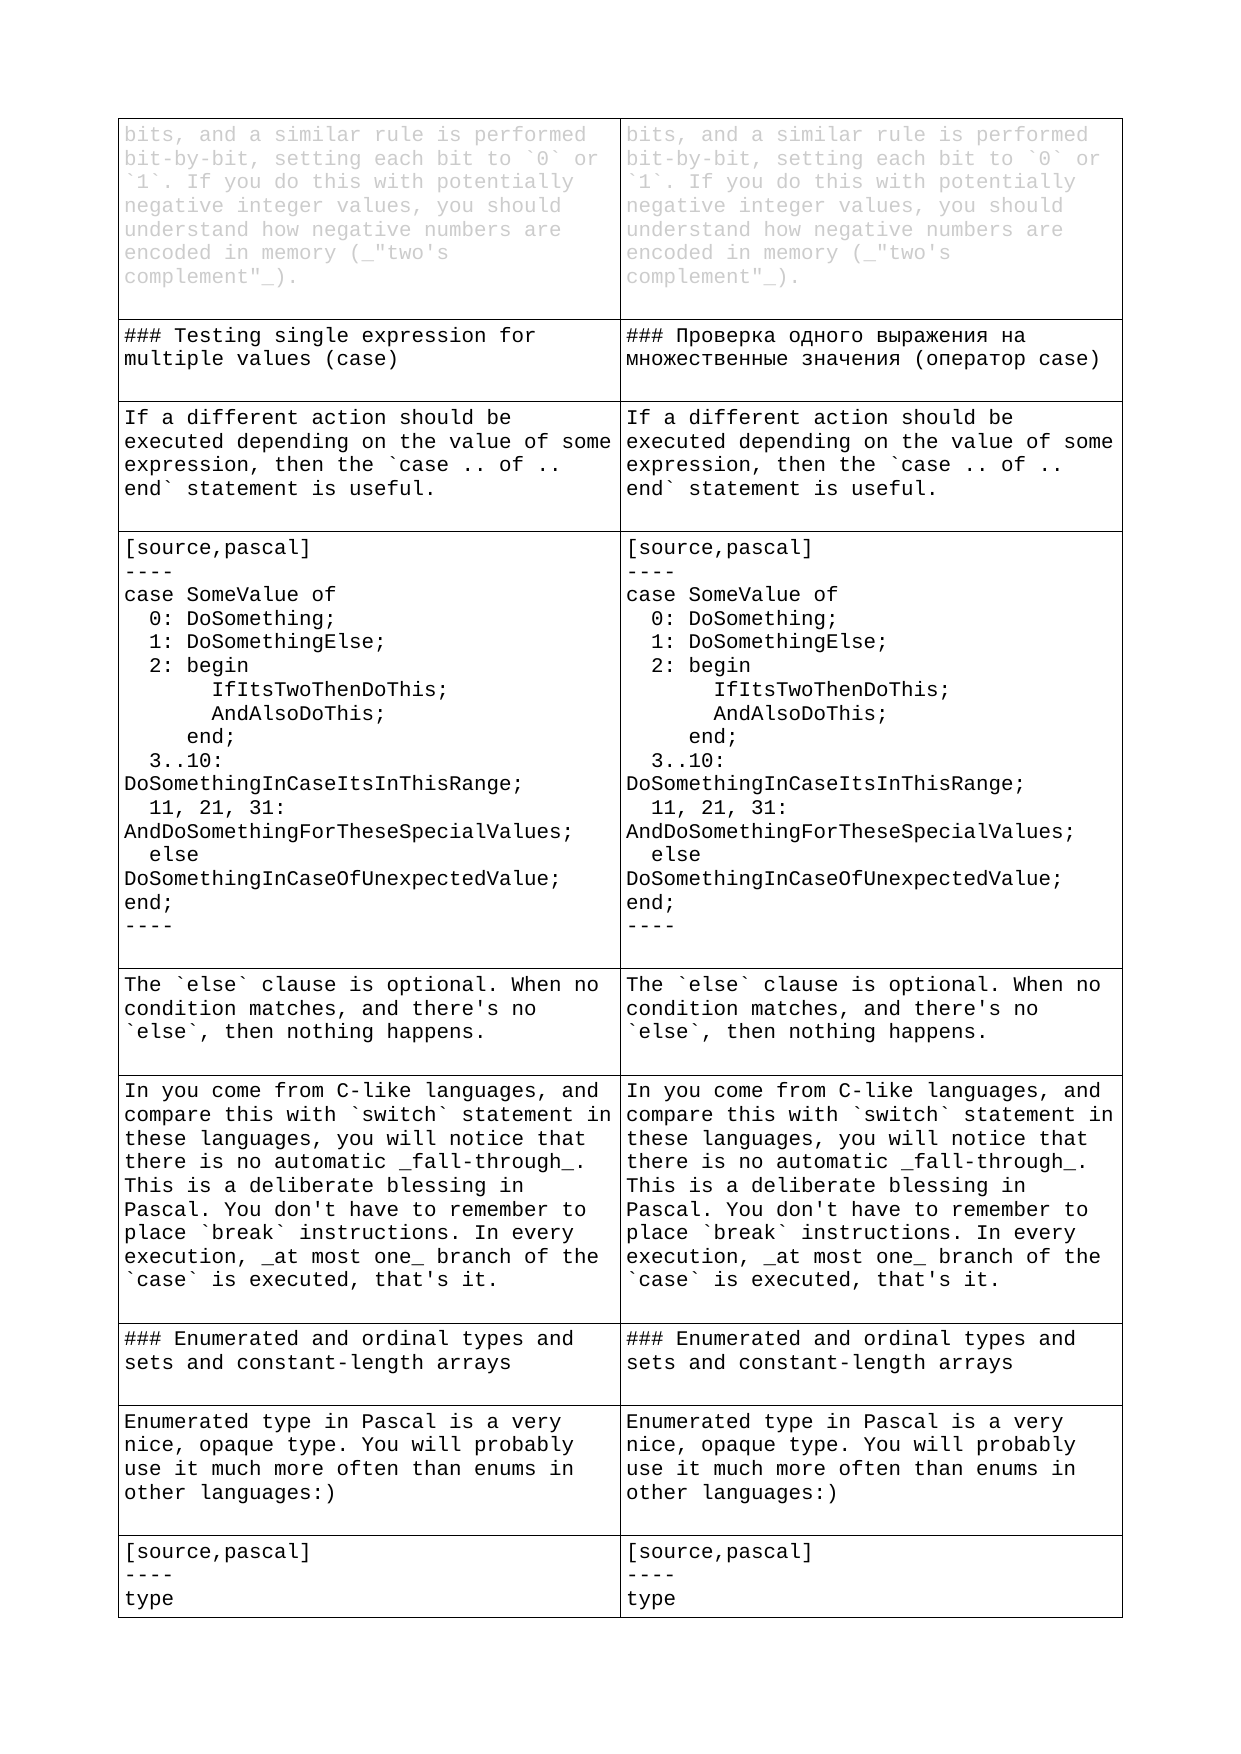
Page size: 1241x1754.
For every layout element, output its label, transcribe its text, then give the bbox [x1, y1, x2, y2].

table_cell ### Enumerated and ordinal types and sets and constant-length arrays [621, 1324, 1122, 1405]
table_cell ### Enumerated and ordinal types and sets and constant-length arrays [119, 1324, 620, 1405]
table_cell The `else` clause is optional. When no condition matches, and there's no `else`, then nothing happens. [119, 969, 620, 1074]
table_cell If a different action should be executed depending on the value of some expression, then the `case .. of .. end` statement is useful. [119, 402, 620, 531]
table_cell In you come from C-like languages, and compare this with `switch` statement in these languages, you will notice that there is no automatic _fall-through_. This is a deliberate blessing in Pascal. You don't have to remember to place `break` instructions. In every execution, _at most one_ branch of the `case` is executed, that's it. [119, 1076, 620, 1322]
table_cell Enumerated type in Pascal is a very nice, opaque type. You will probably use it much more often than enums in other languages:) [621, 1406, 1122, 1535]
table_cell ### Testing single expression for multiple values (case) [119, 320, 620, 401]
table_cell [source,pascal] ---- case SomeValue of 0: DoSomething; 1: DoSomethingElse; 2: begin IfItsTwoThenDoThis; AndAlsoDoThis; end; 3..10: DoSomethingInCaseItsInThisRange; 11, 21, 31: AndDoSomethingForTheseSpecialValues; else DoSomethingInCaseOfUnexpectedValue; end; ---- [119, 532, 620, 968]
table_cell bits, and a similar rule is performed bit-by-bit, setting each bit to `0` or `1`. If you do this with potentially negative integer values, you should understand how negative numbers are encoded in memory (_"two's complement"_). [621, 119, 1122, 319]
table_cell ### Проверка одного выражения на множественные значения (оператор case) [621, 320, 1122, 401]
table_cell bits, and a similar rule is performed bit-by-bit, setting each bit to `0` or `1`. If you do this with potentially negative integer values, you should understand how negative numbers are encoded in memory (_"two's complement"_). [119, 119, 620, 319]
table_cell In you come from C-like languages, and compare this with `switch` statement in these languages, you will notice that there is no automatic _fall-through_. This is a deliberate blessing in Pascal. You don't have to remember to place `break` instructions. In every execution, _at most one_ branch of the `case` is executed, that's it. [621, 1076, 1122, 1322]
table_cell The `else` clause is optional. When no condition matches, and there's no `else`, then nothing happens. [621, 969, 1122, 1074]
table_cell [source,pascal] ---- type [621, 1536, 1122, 1617]
table_cell If a different action should be executed depending on the value of some expression, then the `case .. of .. end` statement is useful. [621, 402, 1122, 531]
table_cell Enumerated type in Pascal is a very nice, opaque type. You will probably use it much more often than enums in other languages:) [119, 1406, 620, 1535]
table_cell [source,pascal] ---- case SomeValue of 0: DoSomething; 1: DoSomethingElse; 2: begin IfItsTwoThenDoThis; AndAlsoDoThis; end; 3..10: DoSomethingInCaseItsInThisRange; 11, 21, 31: AndDoSomethingForTheseSpecialValues; else DoSomethingInCaseOfUnexpectedValue; end; ---- [621, 532, 1122, 968]
table_cell [source,pascal] ---- type [119, 1536, 620, 1617]
